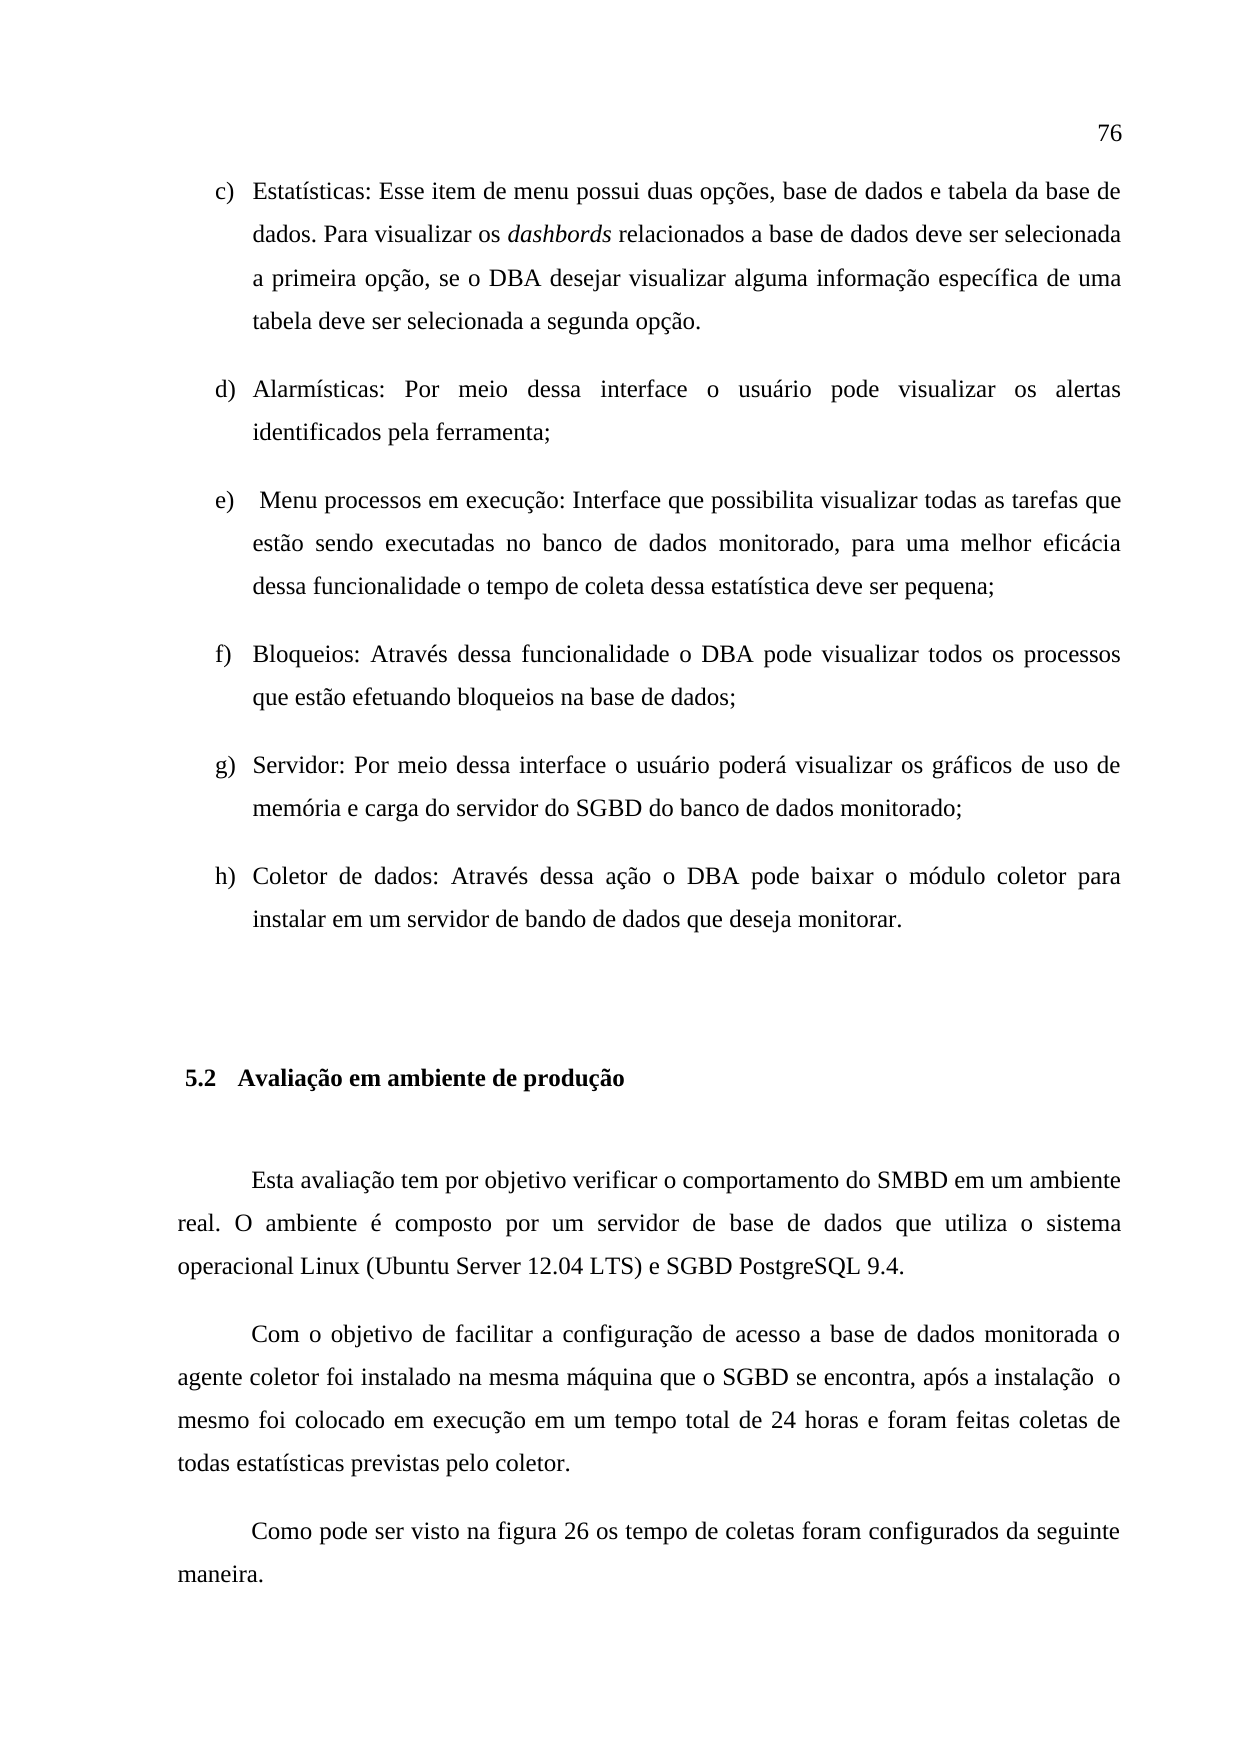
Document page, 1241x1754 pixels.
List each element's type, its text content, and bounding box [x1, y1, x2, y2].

list Bloqueios: Através dessa funcionalidade o DBA pode visualizar todos os processos que estão efetuando bloqueios na base de dados; [215, 639, 1122, 711]
list Avaliação em ambiente de produção [185, 1063, 1122, 1092]
list Servidor: Por meio dessa interface o usuário poderá visualizar os gráficos de uso de memória e carga do servidor do SGBD do banco de dados monitorado; [215, 750, 1122, 822]
list Estatísticas: Esse item de menu possui duas opções, base de dados e tabela da base de dados. Para visualizar os dashbords relacionados a base de dados deve ser selecionada a primeira opção, se o DBA desejar visualizar alguma informação específica de uma tabela deve ser selecionada a segunda opção. [215, 176, 1122, 334]
list Coletor de dados: Através dessa ação o DBA pode baixar o módulo coletor para instalar em um servidor de bando de dados que deseja monitorar. [215, 861, 1122, 933]
text Como pode ser visto na figura 26 os tempo de coletas foram configurados da seguinte maneira. [177, 1516, 1122, 1588]
text Com o objetivo de facilitar a configuração de acesso a base de dados monitorada o agente coletor foi instalado na mesma máquina que o SGBD se encontra, após a instalação o mesmo foi colocado em execução em um tempo total de 24 horas e foram feitas coletas de todas estatísticas previstas pelo coletor. [177, 1319, 1122, 1477]
text Esta avaliação tem por objetivo verificar o comportamento do SMBD em um ambiente real. O ambiente é composto por um servidor de base de dados que utiliza o sistema operacional Linux (Ubuntu Server 12.04 LTS) e SGBD PostgreSQL 9.4. [177, 1165, 1122, 1280]
list Menu processos em execução: Interface que possibilita visualizar todas as tarefas que estão sendo executadas no banco de dados monitorado, para uma melhor eficácia dessa funcionalidade o tempo de coleta dessa estatística deve ser pequena; [215, 485, 1122, 600]
list Alarmísticas: Por meio dessa interface o usuário pode visualizar os alertas identificados pela ferramenta; [215, 374, 1122, 446]
